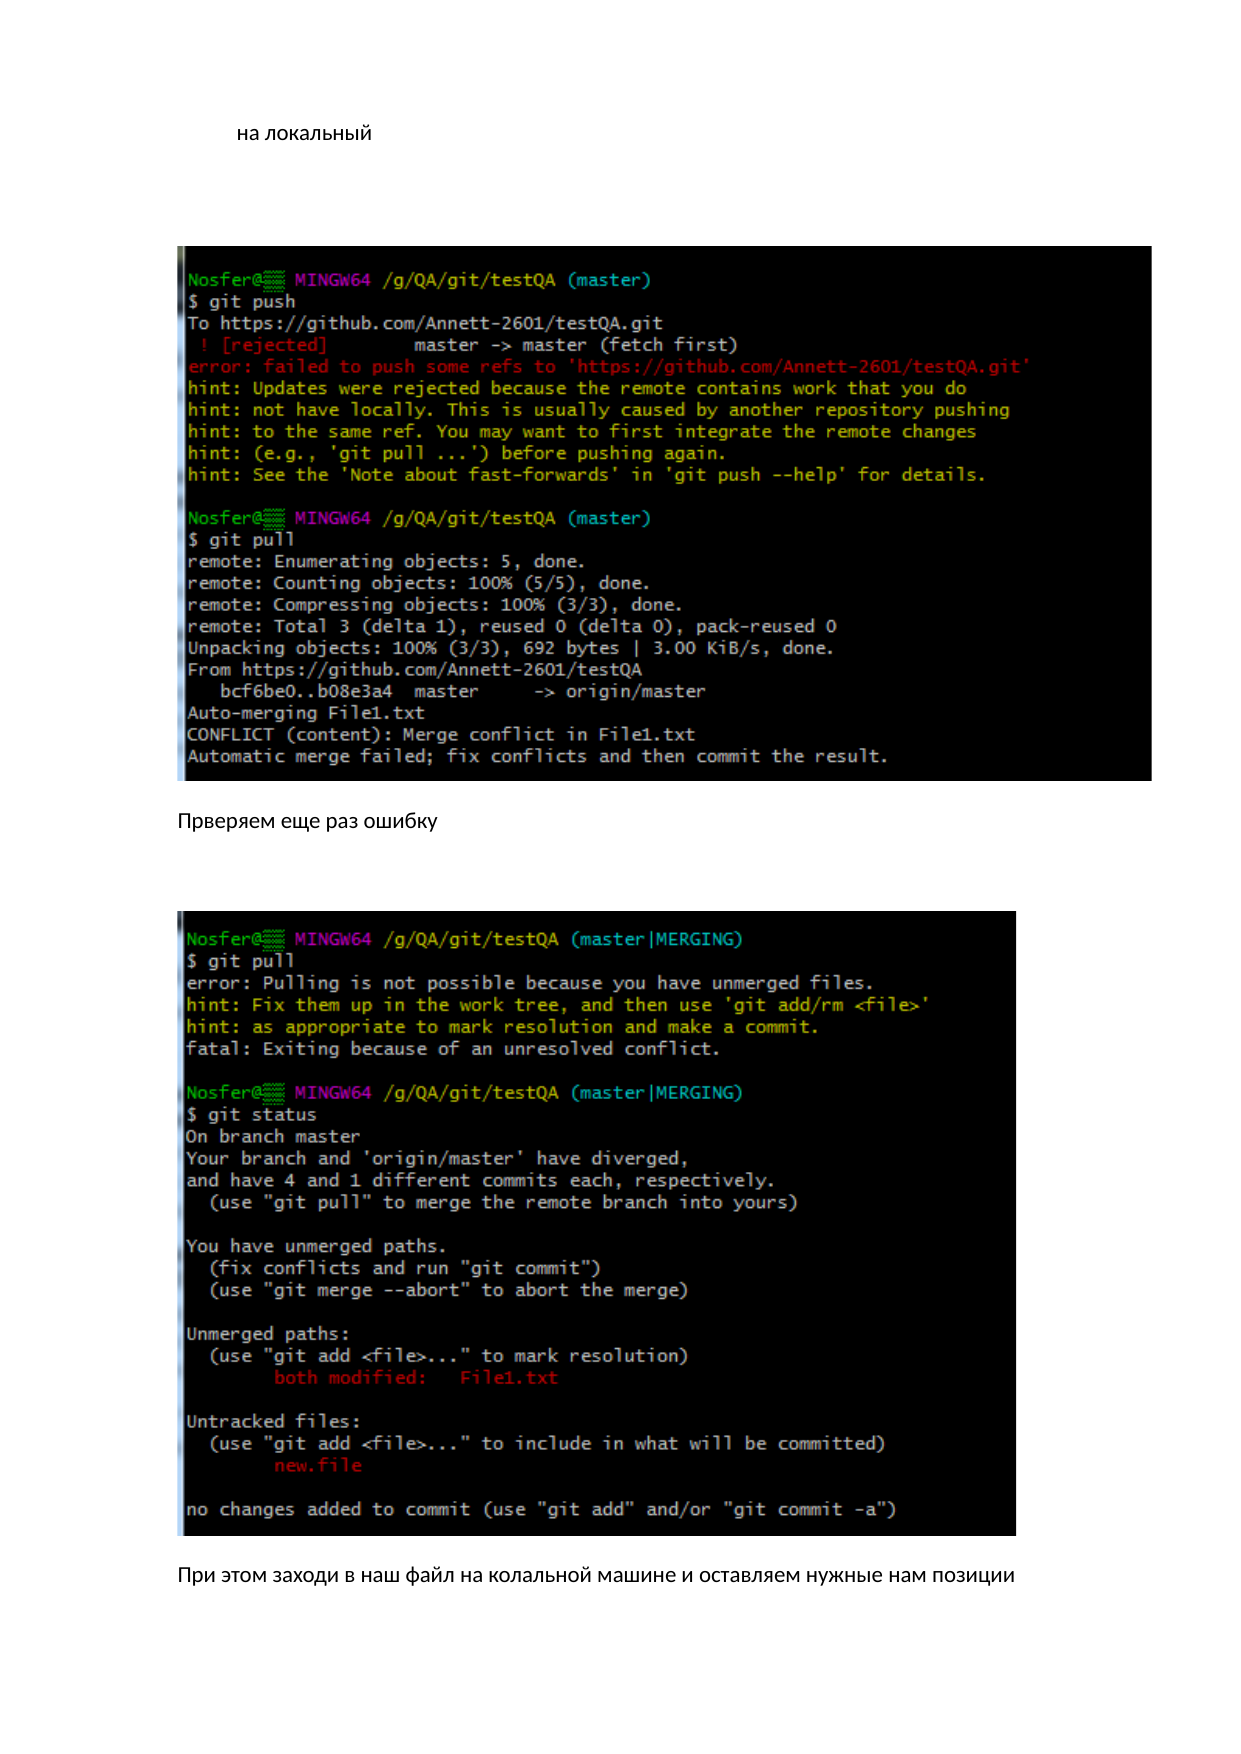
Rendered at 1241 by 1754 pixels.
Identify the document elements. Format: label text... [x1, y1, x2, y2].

text на локальный [177, 118, 1152, 146]
text Прверяем еще раз ошибку [177, 806, 1152, 834]
text При этом заходи в наш файл на колальной машине и оставляем нужные нам позиции [177, 1560, 1152, 1588]
